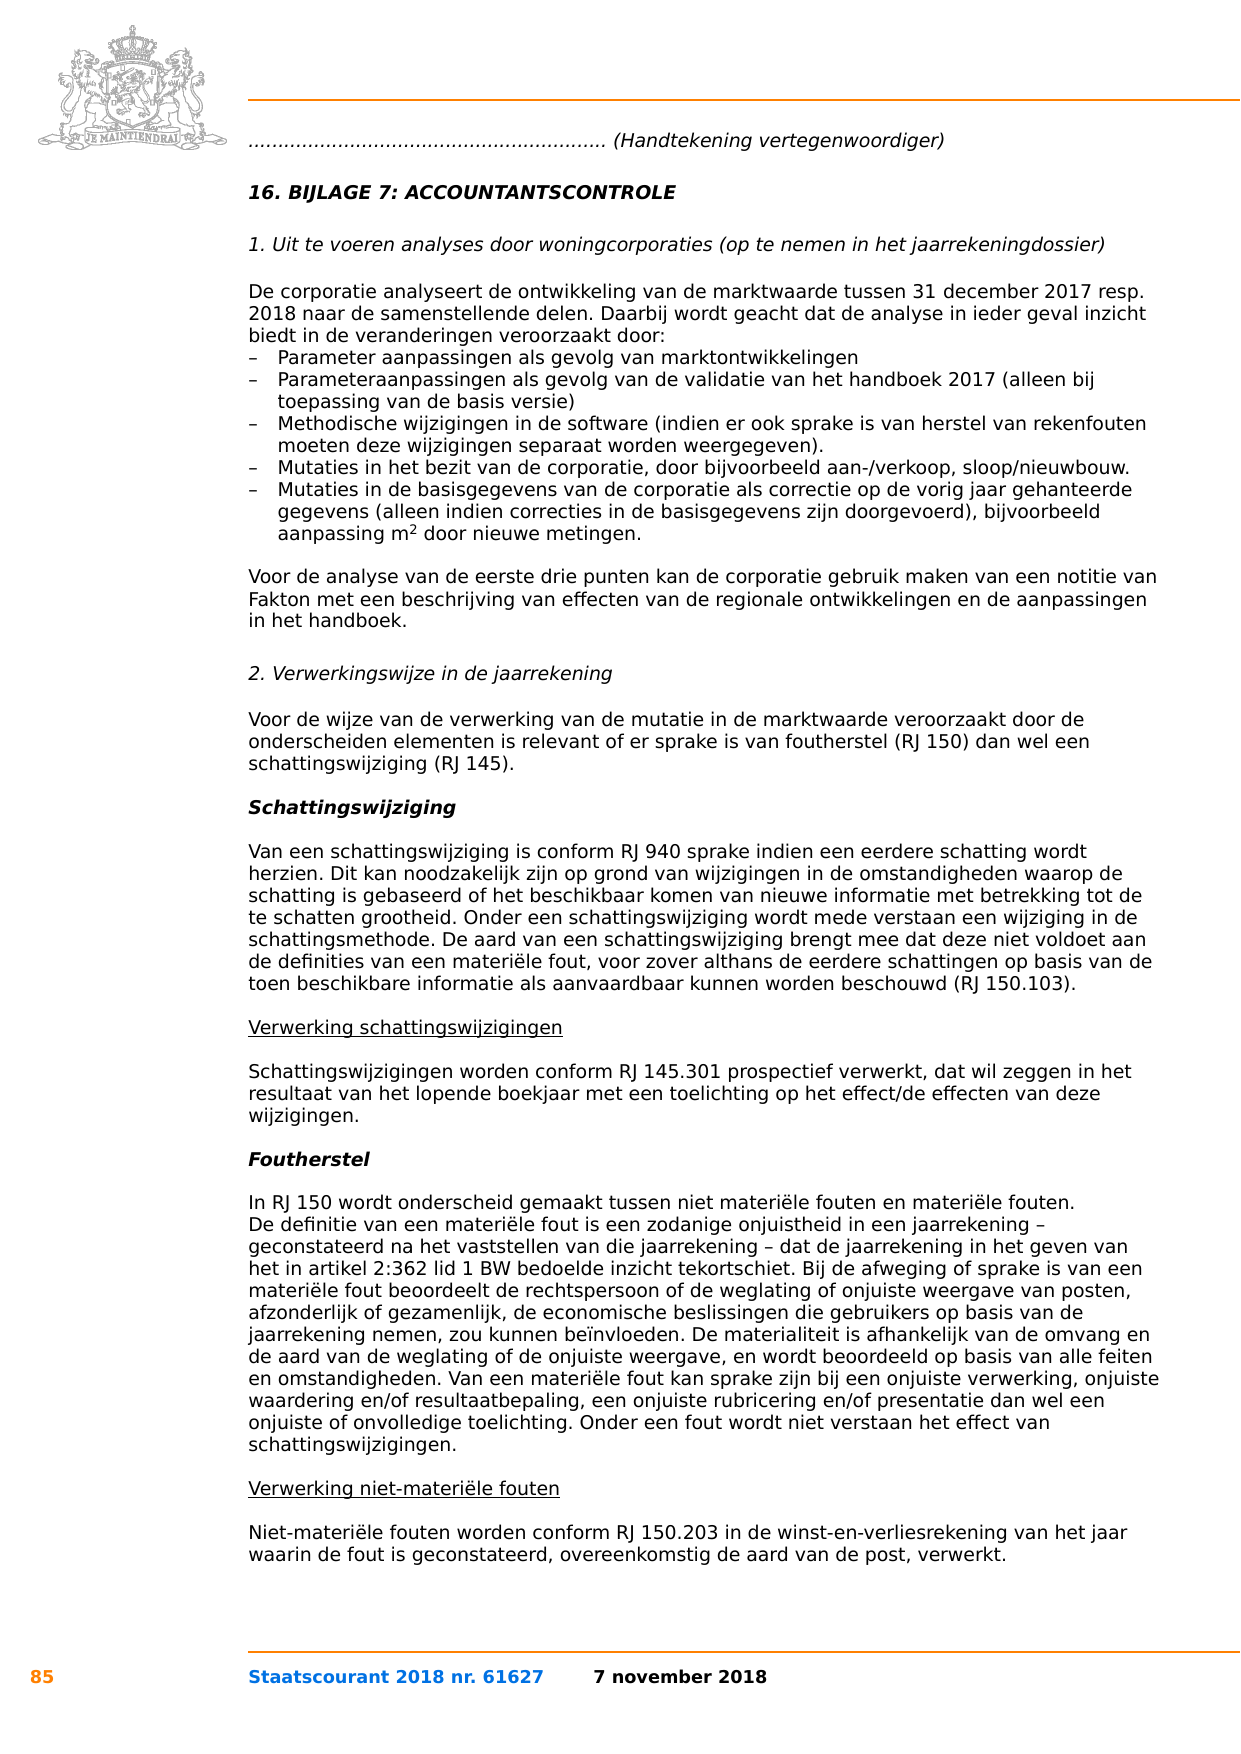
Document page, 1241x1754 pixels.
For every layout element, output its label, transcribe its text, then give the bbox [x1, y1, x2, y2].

text – Mutaties in de basisgegevens van de corporatie als correctie op de vorig jaar gehanteerde gegevens (alleen indien correcties in de basisgegevens zijn doorgevoerd), bijvoorbeeld aanpassing m2 door nieuwe metingen. [248, 479, 1163, 544]
text De definitie van een materiële fout is een zodanige onjuistheid in een jaarrekening – geconstateerd na het vaststellen van die jaarrekening – dat de jaarrekening in het geven van het in artikel 2:362 lid 1 BW bedoelde inzicht tekortschiet. Bij de afweging of sprake is van een materiële fout beoordeelt de rechtspersoon of de weglating of onjuiste weergave van posten, afzonderlijk of gezamenlijk, de economische beslissingen die gebruikers op basis van de jaarrekening nemen, zou kunnen beïnvloeden. De materialiteit is afhankelijk van de omvang en de aard van de weglating of de onjuiste weergave, en wordt beoordeeld op basis van alle feiten en omstandigheden. Van een materiële fout kan sprake zijn bij een onjuiste verwerking, onjuiste waardering en/of resultaatbepaling, een onjuiste rubricering en/of presentatie dan wel een onjuiste of onvolledige toelichting. Onder een fout wordt niet verstaan het effect van schattingswijzigingen. [248, 1214, 1163, 1456]
text – Methodische wijzigingen in de software (indien er ook sprake is van herstel van rekenfouten moeten deze wijzigingen separaat worden weergegeven). [248, 413, 1163, 457]
subtitle 16. BIJLAGE 7: ACCOUNTANTSCONTROLE [248, 182, 1163, 204]
subtitle Verwerking schattingswijzigingen [248, 1017, 1163, 1039]
subtitle 1. Uit te voeren analyses door woningcorporaties (op te nemen in het jaarrekeningdossier) [248, 234, 1163, 256]
text Van een schattingswijziging is conform RJ 940 sprake indien een eerdere schatting wordt herzien. Dit kan noodzakelijk zijn op grond van wijzigingen in de omstandigheden waarop de schatting is gebaseerd of het beschikbaar komen van nieuwe informatie met betrekking tot de te schatten grootheid. Onder een schattingswijziging wordt mede verstaan een wijziging in de schattingsmethode. De aard van een schattingswijziging brengt mee dat deze niet voldoet aan de definities van een materiële fout, voor zover althans de eerdere schattingen op basis van de toen beschikbare informatie als aanvaardbaar kunnen worden beschouwd (RJ 150.103). [248, 841, 1163, 995]
text De corporatie analyseert de ontwikkeling van de marktwaarde tussen 31 december 2017 resp. 2018 naar de samenstellende delen. Daarbij wordt geacht dat de analyse in ieder geval inzicht biedt in de veranderingen veroorzaakt door: [248, 281, 1163, 347]
text Niet-materiële fouten worden conform RJ 150.203 in de winst-en-verliesrekening van het jaar waarin de fout is geconstateerd, overeenkomstig de aard van de post, verwerkt. [248, 1522, 1163, 1566]
subtitle Schattingswijziging [248, 797, 1163, 819]
text – Parameter aanpassingen als gevolg van marktontwikkelingen [248, 347, 1163, 369]
text Schattingswijzigingen worden conform RJ 145.301 prospectief verwerkt, dat wil zeggen in het resultaat van het lopende boekjaar met een toelichting op het effect/de effecten van deze wijzigingen. [248, 1061, 1163, 1127]
subtitle 2. Verwerkingswijze in de jaarrekening [248, 662, 1163, 684]
picture [38, 25, 227, 150]
text In RJ 150 wordt onderscheid gemaakt tussen niet materiële fouten en materiële fouten. [248, 1192, 1163, 1214]
text ............................................................ (Handtekening vertegenwoordiger) [248, 130, 1163, 152]
text Voor de wijze van de verwerking van de mutatie in de marktwaarde veroorzaakt door de onderscheiden elementen is relevant of er sprake is van foutherstel (RJ 150) dan wel een schattingswijziging (RJ 145). [248, 709, 1163, 775]
text – Mutaties in het bezit van de corporatie, door bijvoorbeeld aan-/verkoop, sloop/nieuwbouw. [248, 457, 1163, 479]
subtitle Verwerking niet-materiële fouten [248, 1478, 1163, 1500]
text – Parameteraanpassingen als gevolg van de validatie van het handboek 2017 (alleen bij toepassing van de basis versie) [248, 369, 1163, 413]
text Voor de analyse van de eerste drie punten kan de corporatie gebruik maken van een notitie van Fakton met een beschrijving van effecten van de regionale ontwikkelingen en de aanpassingen in het handboek. [248, 566, 1163, 632]
subtitle Foutherstel [248, 1148, 1163, 1170]
